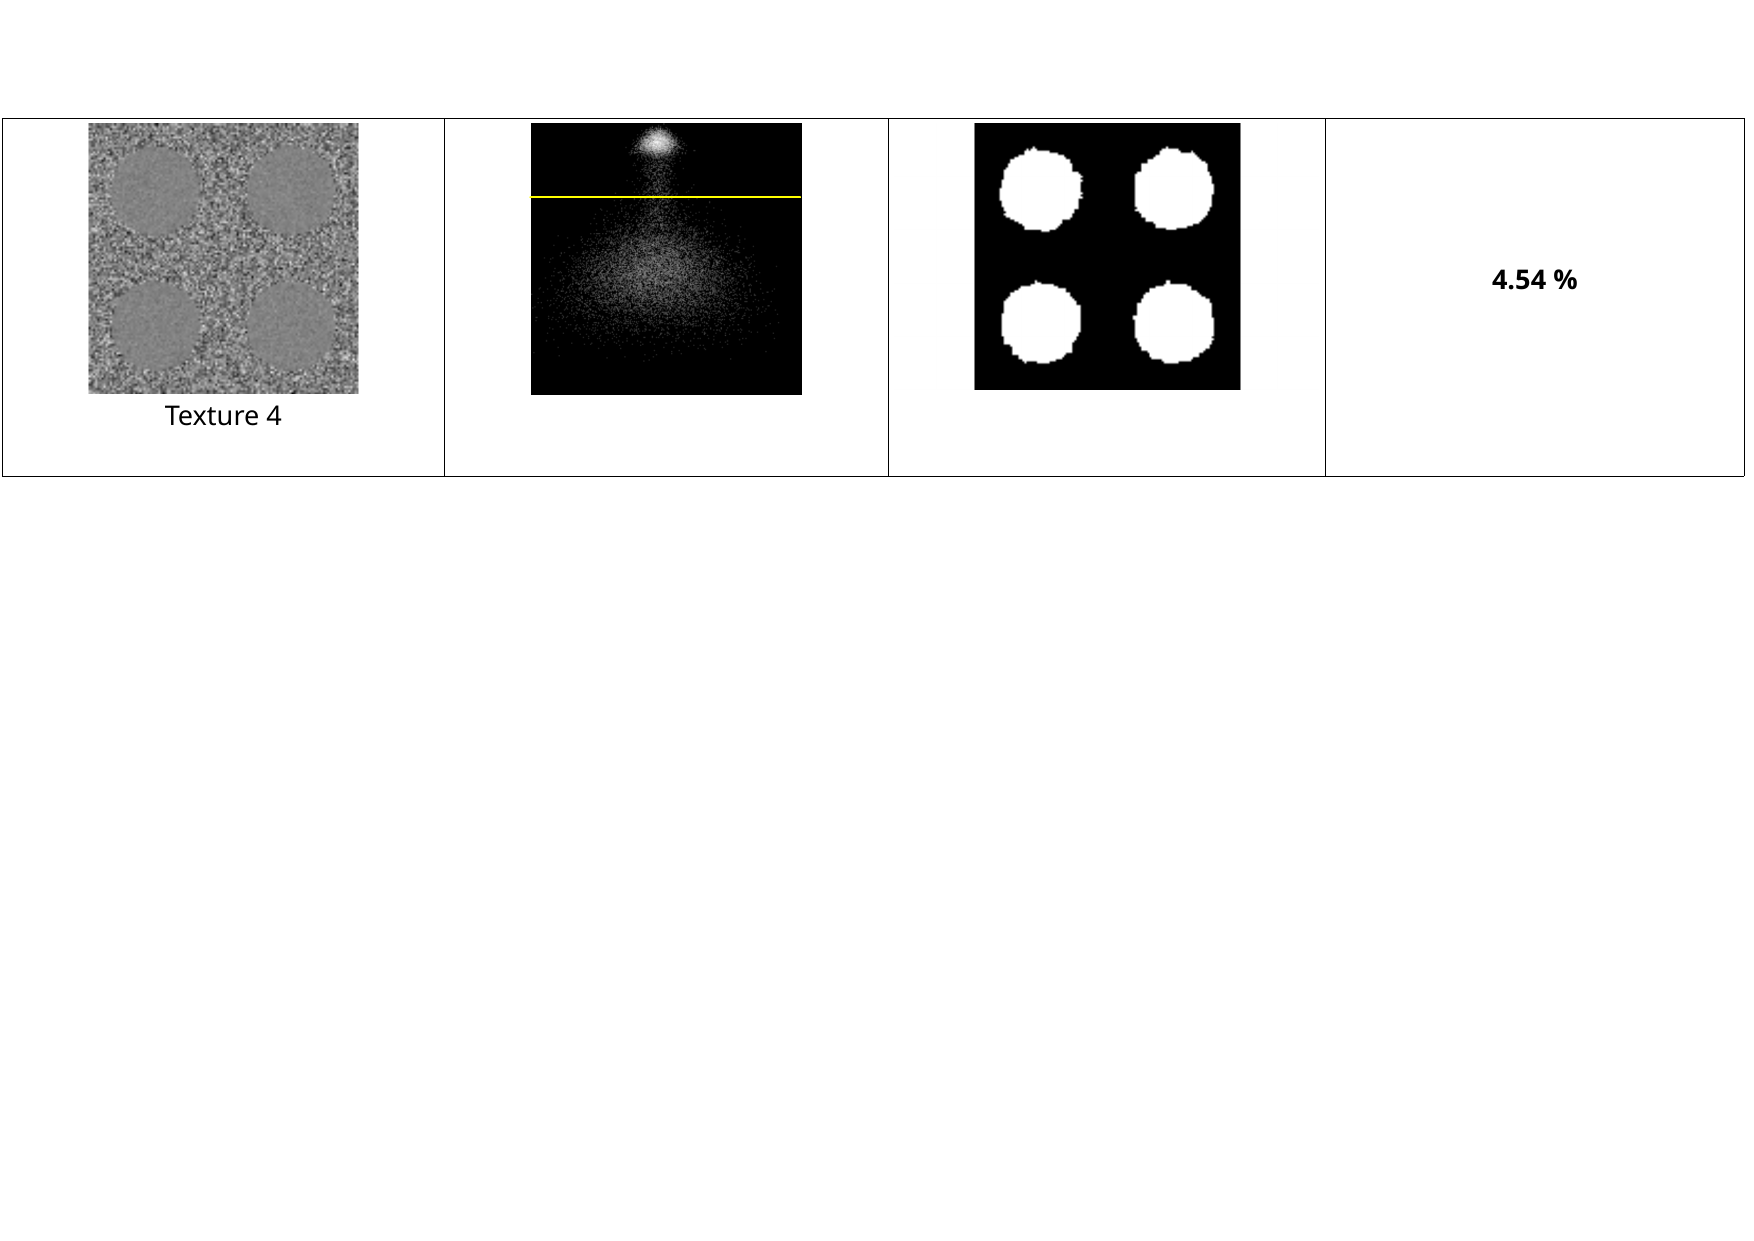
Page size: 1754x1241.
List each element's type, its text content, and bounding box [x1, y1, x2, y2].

picture [7, 123, 439, 394]
table_cell Texture 4 [3, 119, 444, 476]
table_cell [889, 119, 1325, 476]
picture [894, 123, 1320, 390]
table_cell [445, 119, 888, 476]
picture [450, 123, 883, 395]
table_cell 4.54 % [1326, 119, 1744, 476]
